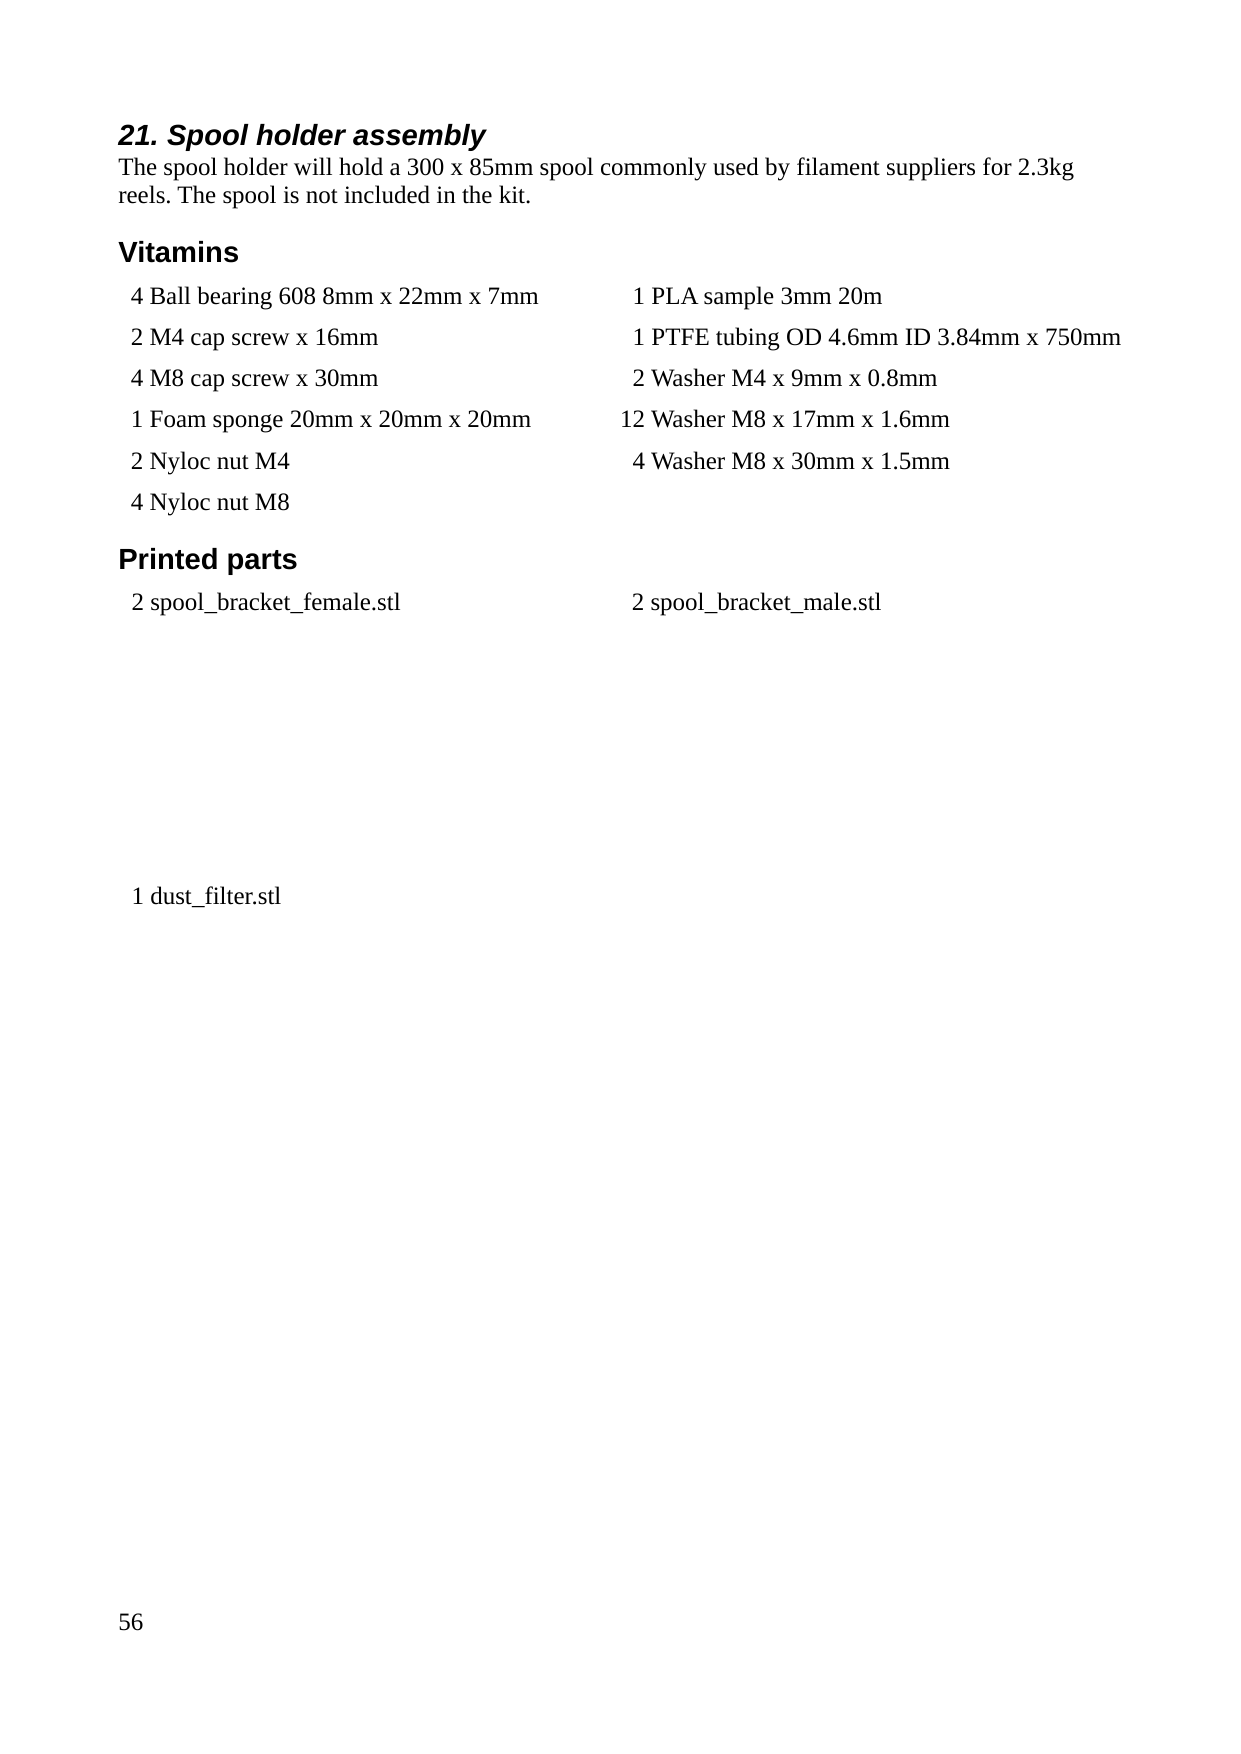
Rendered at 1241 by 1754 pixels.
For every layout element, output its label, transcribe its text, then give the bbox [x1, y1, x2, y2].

table_header 4 Ball bearing 608 8mm x 22mm x 7mm 2 M4 cap screw x 16mm 4 M8 cap screw x 30mm 1 Foam sponge 20mm x 20mm x 20mm 2 Nyloc nut M4 4 Nyloc nut M8 [118, 281, 620, 528]
text The spool holder will hold a 300 x 85mm spool commonly used by filament suppliers for 2.3kg reels. The spool is not included in the kit. [118, 152, 1122, 209]
table_header 2 spool_bracket_female.stl [119, 587, 619, 881]
table_cell [619, 881, 1121, 1174]
table_header 2 spool_bracket_male.stl [619, 587, 1121, 881]
table_header 1 PLA sample 3mm 20m 1 PTFE tubing OD 4.6mm ID 3.84mm x 750mm 2 Washer M4 x 9mm x 0.8mm 12 Washer M8 x 17mm x 1.6mm 4 Washer M8 x 30mm x 1.5mm [620, 281, 1122, 528]
subtitle Spool holder assembly [118, 118, 1122, 152]
subtitle Printed parts [118, 542, 1122, 575]
subtitle Vitamins [118, 235, 1122, 269]
table_cell 1 dust_filter.stl [119, 881, 619, 1174]
